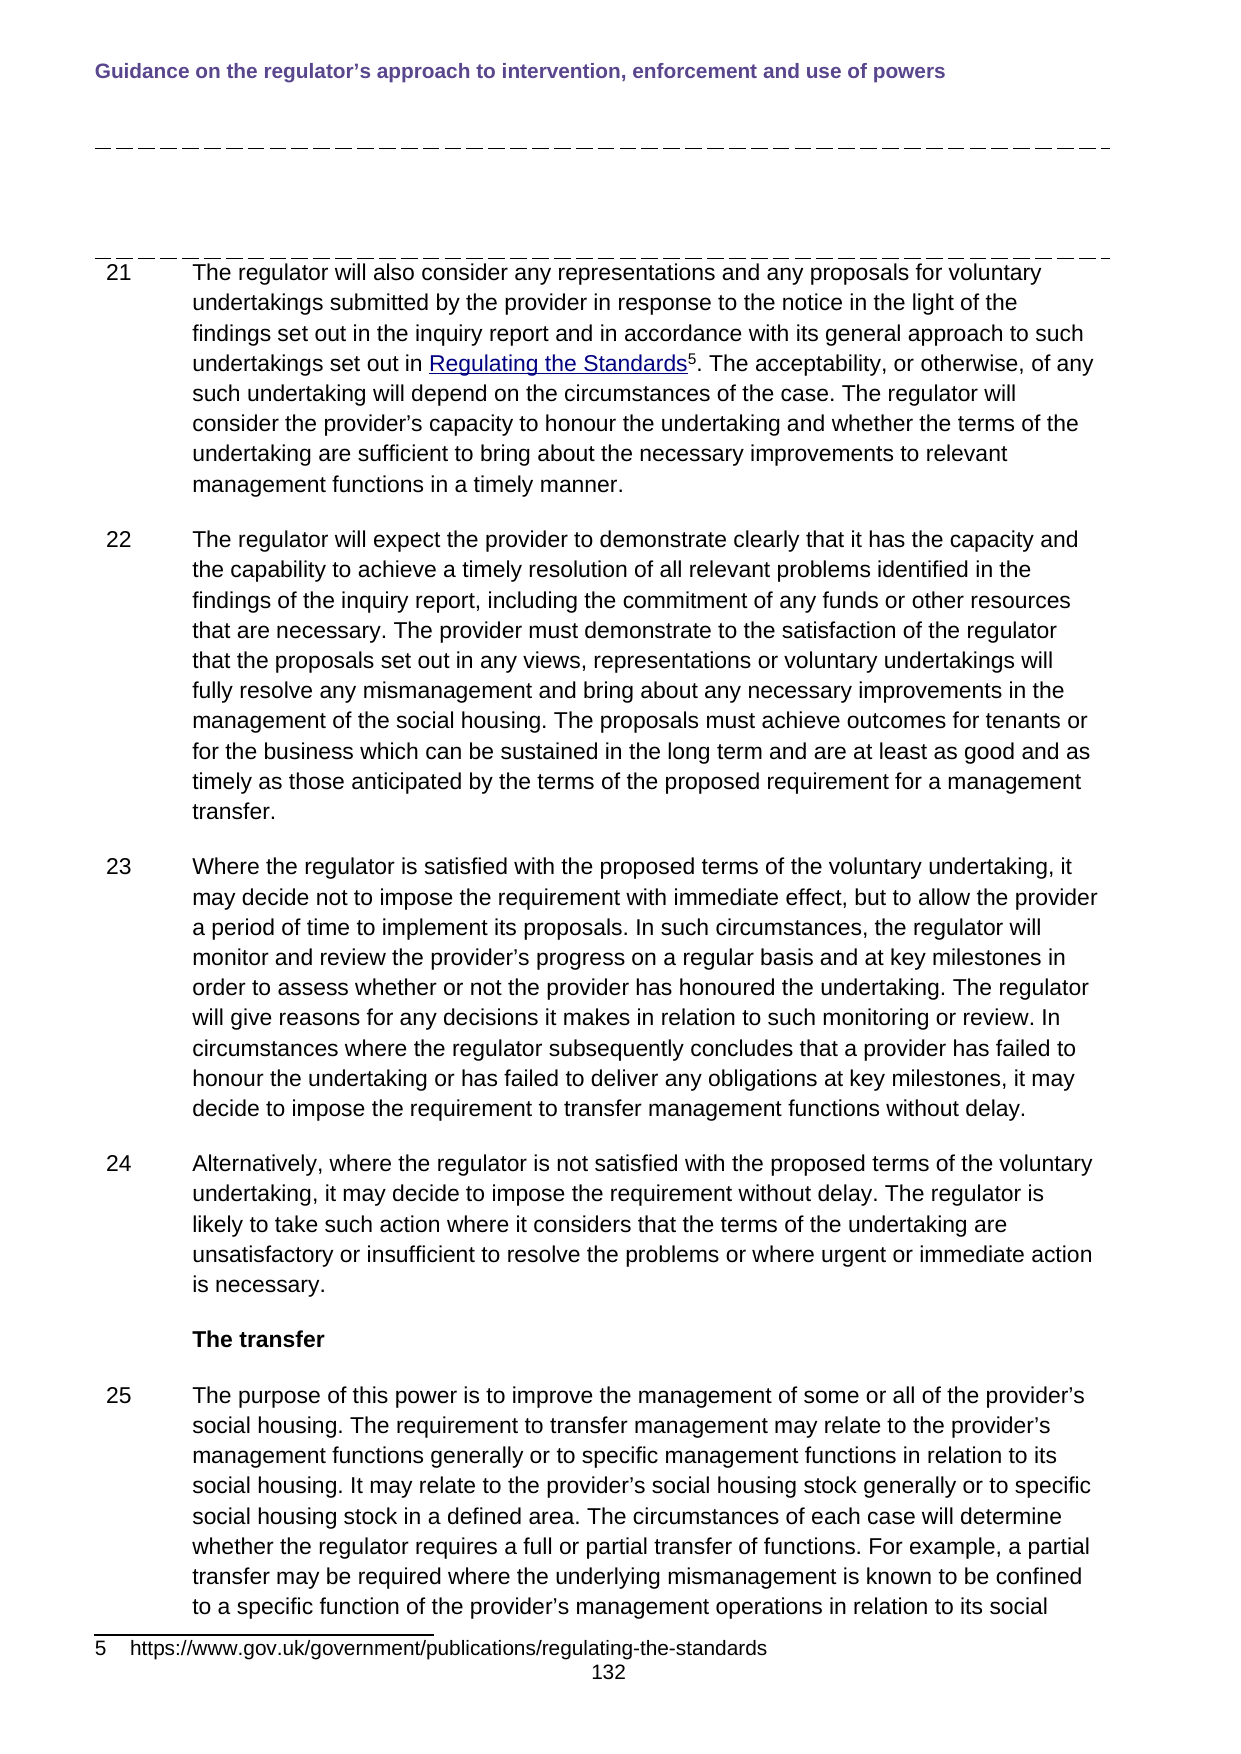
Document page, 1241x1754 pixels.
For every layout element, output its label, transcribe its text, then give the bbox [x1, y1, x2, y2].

table_cell 23 [95, 853, 181, 1150]
table_cell [95, 148, 181, 258]
table_cell [95, 1326, 181, 1382]
table_cell Where the regulator is satisfied with the proposed terms of the voluntary undertaking, it may decide not to impose the requirement with immediate effect, but to allow the provider a period of time to implement its proposals. In such circumstances, the regulator will monitor and review the provider’s progress on a regular basis and at key milestones in order to assess whether or not the provider has honoured the undertaking. The regulator will give reasons for any decisions it makes in relation to such monitoring or review. In circumstances where the regulator subsequently concludes that a provider has failed to honour the undertaking or has failed to deliver any obligations at key milestones, it may decide to impose the requirement to transfer management functions without delay. [181, 853, 1110, 1150]
table_cell The transfer [181, 1326, 1110, 1382]
table_cell 22 [95, 526, 181, 853]
table_cell Alternatively, where the regulator is not satisfied with the proposed terms of the voluntary undertaking, it may decide to impose the requirement without delay. The regulator is likely to take such action where it considers that the terms of the undertaking are unsatisfactory or insufficient to resolve the problems or where urgent or immediate action is necessary. [181, 1150, 1110, 1326]
table_cell The regulator will also consider any representations and any proposals for voluntary undertakings submitted by the provider in response to the notice in the light of the findings set out in the inquiry report and in accordance with its general approach to such undertakings set out in Regulating the Standards. The acceptability, or otherwise, of any such undertaking will depend on the circumstances of the case. The regulator will consider the provider’s capacity to honour the undertaking and whether the terms of the undertaking are sufficient to bring about the necessary improvements to relevant management functions in a timely manner. [181, 258, 1110, 526]
table_cell 24 [95, 1150, 181, 1326]
table_cell 25 [95, 1382, 181, 1620]
table_cell The purpose of this power is to improve the management of some or all of the provider’s social housing. The requirement to transfer management may relate to the provider’s management functions generally or to specific management functions in relation to its social housing. It may relate to the provider’s social housing stock generally or to specific social housing stock in a defined area. The circumstances of each case will determine whether the regulator requires a full or partial transfer of functions. For example, a partial transfer may be required where the underlying mismanagement is known to be confined to a specific function of the provider’s management operations in relation to its social [181, 1382, 1110, 1620]
table_cell The regulator will expect the provider to demonstrate clearly that it has the capacity and the capability to achieve a timely resolution of all relevant problems identified in the findings of the inquiry report, including the commitment of any funds or other resources that are necessary. The provider must demonstrate to the satisfaction of the regulator that the proposals set out in any views, representations or voluntary undertakings will fully resolve any mismanagement and bring about any necessary improvements in the management of the social housing. The proposals must achieve outcomes for tenants or for the business which can be sustained in the long term and are at least as good and as timely as those anticipated by the terms of the proposed requirement for a management transfer. [181, 526, 1110, 853]
table_cell 21 [95, 258, 181, 526]
table_cell [181, 148, 1110, 258]
